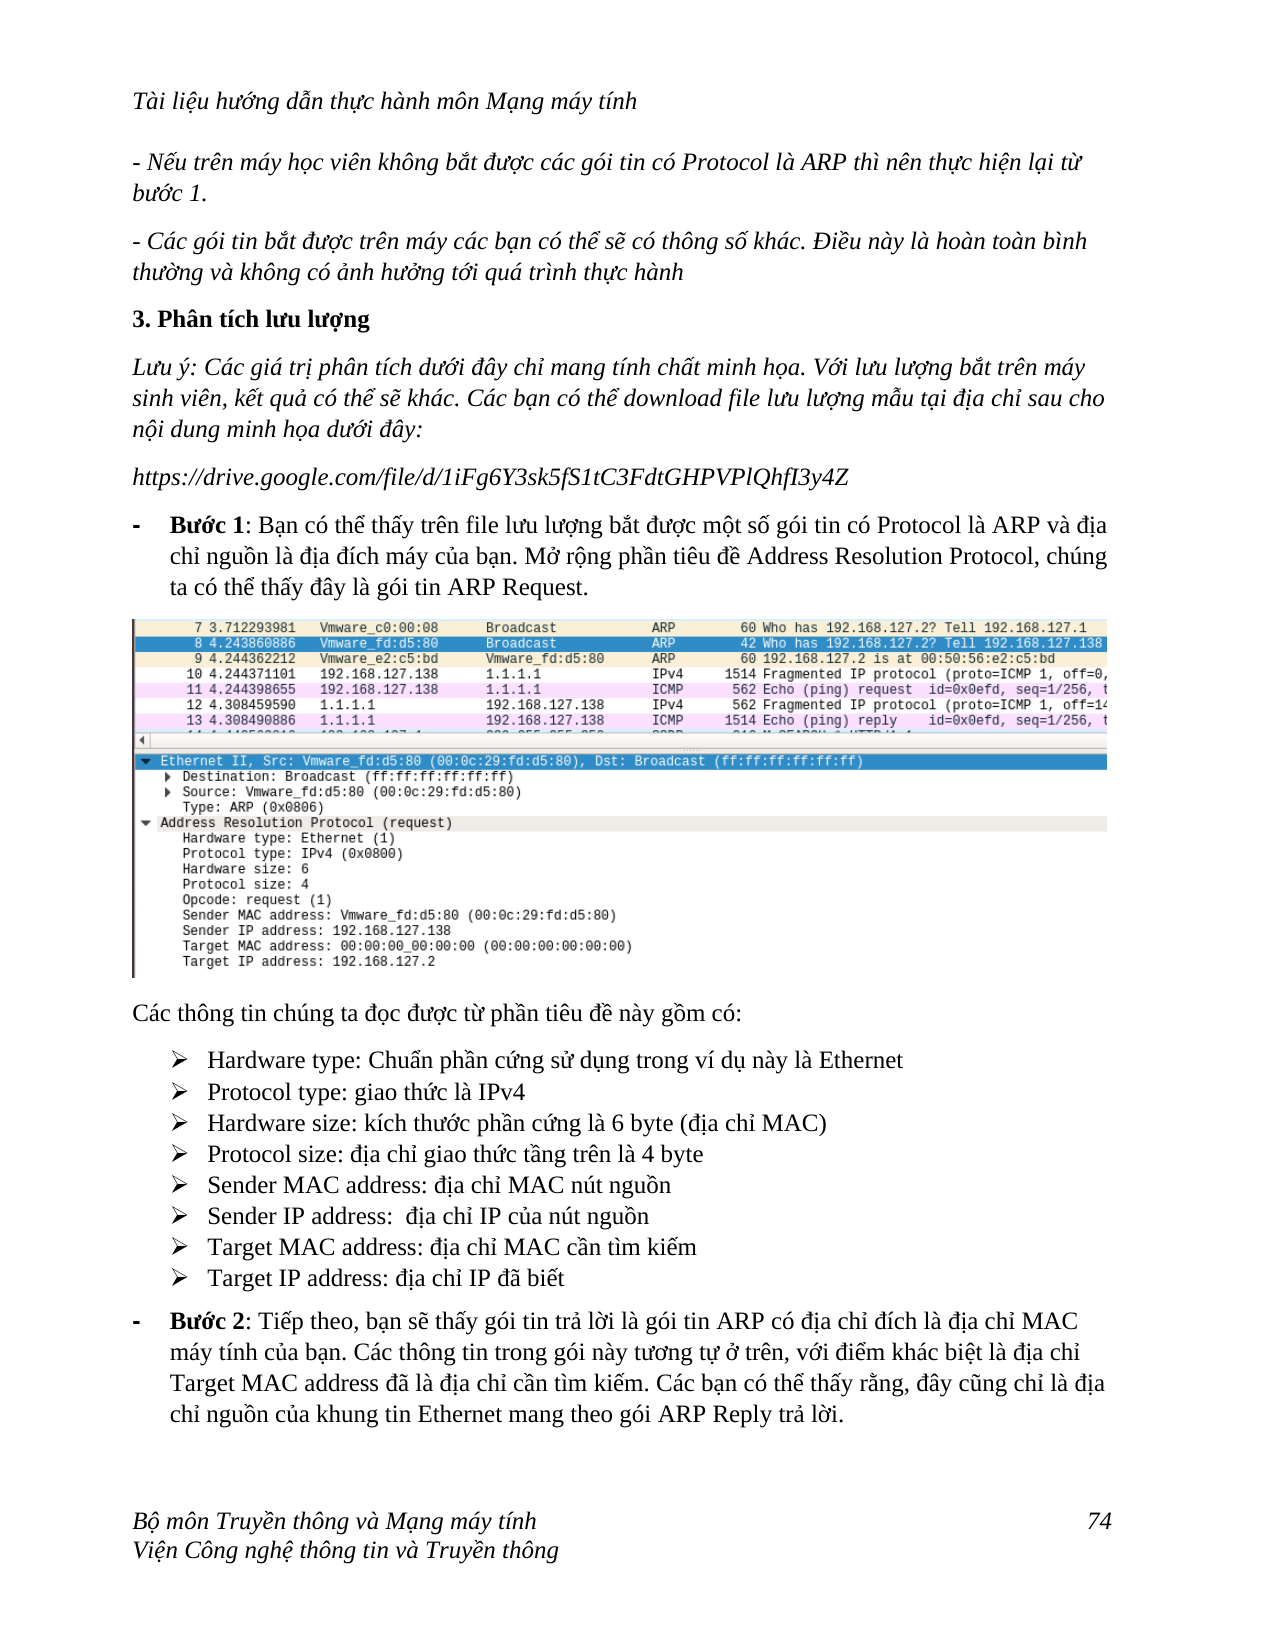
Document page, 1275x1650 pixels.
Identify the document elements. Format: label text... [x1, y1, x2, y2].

picture [132, 619, 1107, 978]
text Các thông tin chúng ta đọc được từ phần tiêu đề này gồm có: [132, 998, 1125, 1027]
list Bước 2: Tiếp theo, bạn sẽ thấy gói tin trả lời là gói tin ARP có địa chỉ đích là địa chỉ MAC máy tính của bạn. Các thông tin trong gói này tương tự ở trên, với điểm khác biệt là địa chỉ Target MAC address đã là địa chỉ cần tìm kiếm. Các bạn có thể thấy rằng, đây cũng chỉ là địa chỉ nguồn của khung tin Ethernet mang theo gói ARP Reply trả lời. [132, 1306, 1125, 1428]
list Hardware type: Chuẩn phần cứng sử dụng trong ví dụ này là Ethernet [169, 1046, 1125, 1074]
list Sender IP address: địa chỉ IP của nút nguồn [169, 1201, 1125, 1229]
text Lưu ý: Các giá trị phân tích dưới đây chỉ mang tính chất minh họa. Với lưu lượng bắt trên máy sinh viên, kết quả có thể sẽ khác. Các bạn có thể download file lưu lượng mẫu tại địa chỉ sau cho nội dung minh họa dưới đây: [132, 352, 1125, 443]
list Bước 1: Bạn có thể thấy trên file lưu lượng bắt được một số gói tin có Protocol là ARP và địa chỉ nguồn là địa đích máy của bạn. Mở rộng phần tiêu đề Address Resolution Protocol, chúng ta có thể thấy đây là gói tin ARP Request. [132, 510, 1125, 601]
list Protocol size: địa chỉ giao thức tầng trên là 4 byte [169, 1139, 1125, 1167]
list Protocol type: giao thức là IPv4 [169, 1077, 1125, 1105]
list Target IP address: địa chỉ IP đã biết [169, 1263, 1125, 1292]
list Target MAC address: địa chỉ MAC cần tìm kiếm [169, 1232, 1125, 1261]
text 3. Phân tích lưu lượng [132, 304, 1125, 333]
text - Các gói tin bắt được trên máy các bạn có thể sẽ có thông số khác. Điều này là hoàn toàn bình thường và không có ảnh hưởng tới quá trình thực hành [132, 226, 1125, 286]
text https://drive.google.com/file/d/1iFg6Y3sk5fS1tC3FdtGHPVPlQhfI3y4Z [132, 462, 1125, 491]
list Sender MAC address: địa chỉ MAC nút nguồn [169, 1170, 1125, 1198]
text - Nếu trên máy học viên không bắt được các gói tin có Protocol là ARP thì nên thực hiện lại từ bước 1. [132, 147, 1125, 207]
list Hardware size: kích thước phần cứng là 6 byte (địa chỉ MAC) [169, 1108, 1125, 1136]
